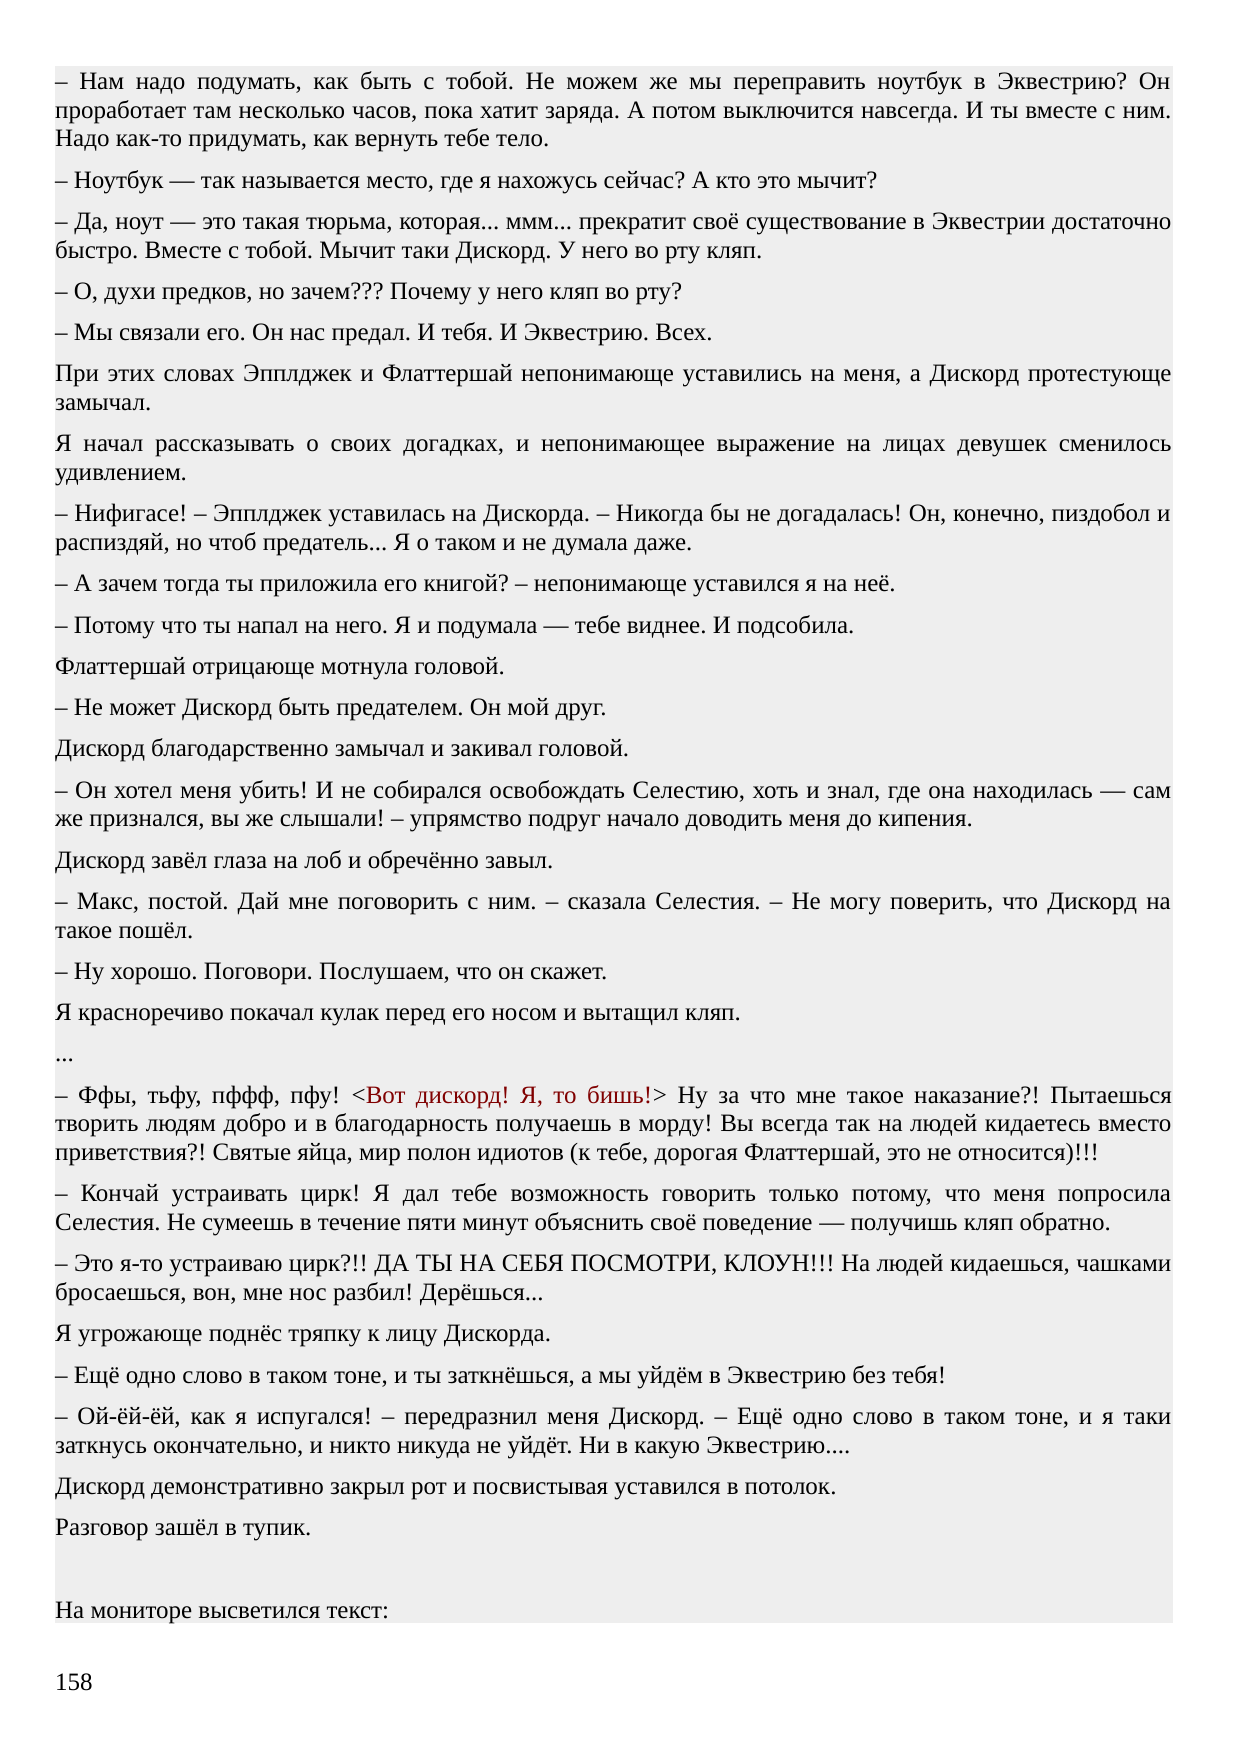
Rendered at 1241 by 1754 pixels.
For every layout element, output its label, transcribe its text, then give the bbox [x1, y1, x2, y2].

text Дискорд благодарственно замычал и закивал головой. [55, 733, 1173, 762]
text При этих словах Эпплджек и Флаттершай непонимающе уставились на меня, а Дискорд протестующе замычал. [55, 358, 1173, 416]
text Я угрожающе поднёс тряпку к лицу Дискорда. [55, 1318, 1173, 1347]
text – Кончай устраивать цирк! Я дал тебе возможность говорить только потому, что меня попросила Селестия. Не сумеешь в течение пяти минут объяснить своё поведение — получишь кляп обратно. [55, 1178, 1173, 1236]
text Я красноречиво покачал кулак перед его носом и вытащил кляп. [55, 997, 1173, 1026]
text – Нам надо подумать, как быть с тобой. Не можем же мы переправить ноутбук в Эквестрию? Он проработает там несколько часов, пока хатит заряда. А потом выключится навсегда. И ты вместе с ним. Надо как-то придумать, как вернуть тебе тело. [55, 66, 1173, 152]
text – Мы связали его. Он нас предал. И тебя. И Эквестрию. Всех. [55, 317, 1173, 346]
text Я начал рассказывать о своих догадках, и непонимающее выражение на лицах девушек сменилось удивлением. [55, 428, 1173, 486]
text Разговор зашёл в тупик. [55, 1512, 1173, 1541]
text – Он хотел меня убить! И не собирался освобождать Селестию, хоть и знал, где она находилась — сам же признался, вы же слышали! – упрямство подруг начало доводить меня до кипения. [55, 775, 1173, 832]
text – Ну хорошо. Поговори. Послушаем, что он скажет. [55, 956, 1173, 985]
text – А зачем тогда ты приложила его книгой? – непонимающе уставился я на неё. [55, 568, 1173, 597]
text – Ффы, тьфу, пффф, пфу! <Вот дискорд! Я, то бишь!> Ну за что мне такое наказание?! Пытаешься творить людям добро и в благодарность получаешь в морду! Вы всегда так на людей кидаетесь вместо приветствия?! Святые яйца, мир полон идиотов (к тебе, дорогая Флаттершай, это не относится)!!! [55, 1080, 1173, 1166]
text – Потому что ты напал на него. Я и подумала — тебе виднее. И подсобила. [55, 610, 1173, 638]
text – Нифигасе! – Эпплджек уставилась на Дискорда. – Никогда бы не догадалась! Он, конечно, пиздобол и распиздяй, но чтоб предатель... Я о таком и не думала даже. [55, 498, 1173, 556]
text – Макс, постой. Дай мне поговорить с ним. – сказала Селестия. – Не могу поверить, что Дискорд на такое пошёл. [55, 886, 1173, 943]
text – Да, ноут — это такая тюрьма, которая... ммм... прекратит своё существование в Эквестрии достаточно быстро. Вместе с тобой. Мычит таки Дискорд. У него во рту кляп. [55, 206, 1173, 263]
text Дискорд завёл глаза на лоб и обречённо завыл. [55, 845, 1173, 873]
text – Не может Дискорд быть предателем. Он мой друг. [55, 692, 1173, 721]
text – О, духи предков, но зачем??? Почему у него кляп во рту? [55, 276, 1173, 305]
text – Ноутбук — так называется место, где я нахожусь сейчас? А кто это мычит? [55, 165, 1173, 193]
text Флаттершай отрицающе мотнула головой. [55, 651, 1173, 680]
text Дискорд демонстративно закрыл рот и посвистывая уставился в потолок. [55, 1471, 1173, 1500]
text – Ой-ёй-ёй, как я испугался! – передразнил меня Дискорд. – Ещё одно слово в таком тоне, и я таки заткнусь окончательно, и никто никуда не уйдёт. Ни в какую Эквестрию.... [55, 1401, 1173, 1458]
text ... [55, 1038, 1173, 1067]
text – Это я-то устраиваю цирк?!! ДА ТЫ НА СЕБЯ ПОСМОТРИ, КЛОУН!!! На людей кидаешься, чашками бросаешься, вон, мне нос разбил! Дерёшься... [55, 1248, 1173, 1306]
text На мониторе высветился текст: [55, 1595, 1173, 1623]
text – Ещё одно слово в таком тоне, и ты заткнёшься, а мы уйдём в Эквестрию без тебя! [55, 1360, 1173, 1388]
